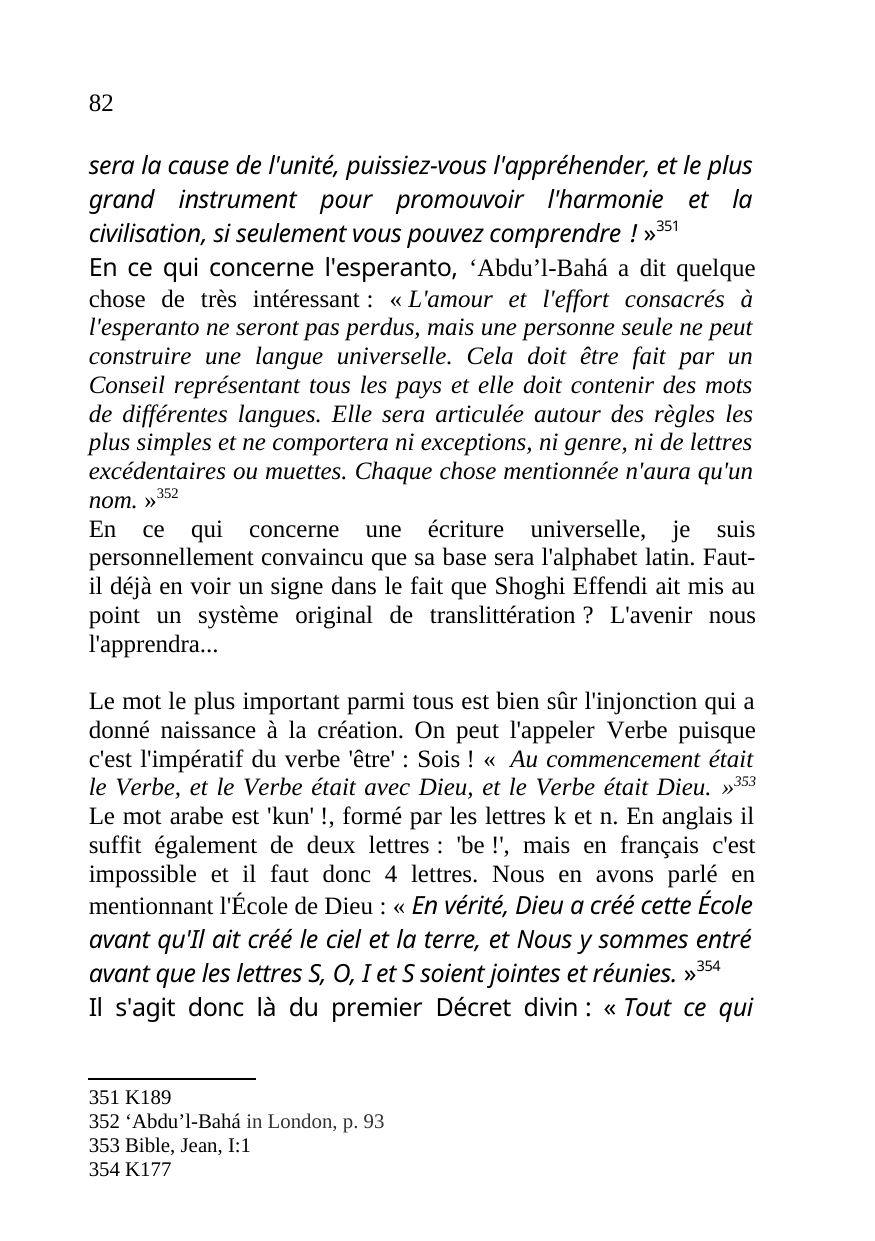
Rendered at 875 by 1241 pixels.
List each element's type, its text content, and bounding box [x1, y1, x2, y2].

text ‘Abdu’l-Bahá in London, p. 93 [88, 1109, 756, 1133]
text Le mot le plus important parmi tous est bien sûr l'injonction qui a donné naissance à la création. On peut l'appeler Verbe puisque c'est l'impératif du verbe 'être' : Sois ! « Au commencement était le Verbe, et le Verbe était avec Dieu, et le Verbe était Dieu. » Le mot arabe est 'kun' !, formé par les lettres k et n. En anglais il suffit également de deux lettres : 'be !', mais en français c'est impossible et il faut donc 4 lettres. Nous en avons parlé en mentionnant l'École de Dieu : « En vérité, Dieu a créé cette École avant qu'Il ait créé le ciel et la terre, et Nous y sommes entré avant que les lettres S, O, I et S soient jointes et réunies. » [88, 686, 756, 990]
text Il s'agit donc là du premier Décret divin : « Tout ce qui [88, 990, 756, 1024]
text En ce qui concerne l'esperanto, ‘Abdu’l-Bahá a dit quelque chose de très intéressant : « L'amour et l'effort consacrés à l'esperanto ne seront pas perdus, mais une personne seule ne peut construire une langue universelle. Cela doit être fait par un Conseil représentant tous les pays et elle doit contenir des mots de différentes langues. Elle sera articulée autour des règles les plus simples et ne comportera ni exceptions, ni genre, ni de lettres excédentaires ou muettes. Chaque chose mentionnée n'aura qu'un nom. » [88, 250, 756, 514]
text K177 [88, 1157, 756, 1181]
text En ce qui concerne une écriture universelle, je suis personnellement convaincu que sa base sera l'alphabet latin. Faut-il déjà en voir un signe dans le fait que Shoghi Effendi ait mis au point un système original de translittération ? L'avenir nous l'apprendra... [88, 514, 756, 657]
text K189 [88, 1085, 756, 1109]
text sera la cause de l'unité, puissiez-vous l'appréhender, et le plus grand instrument pour promouvoir l'harmonie et la civilisation, si seulement vous pouvez comprendre ! » [88, 147, 756, 250]
text Bible, Jean, I:1 [88, 1133, 756, 1157]
